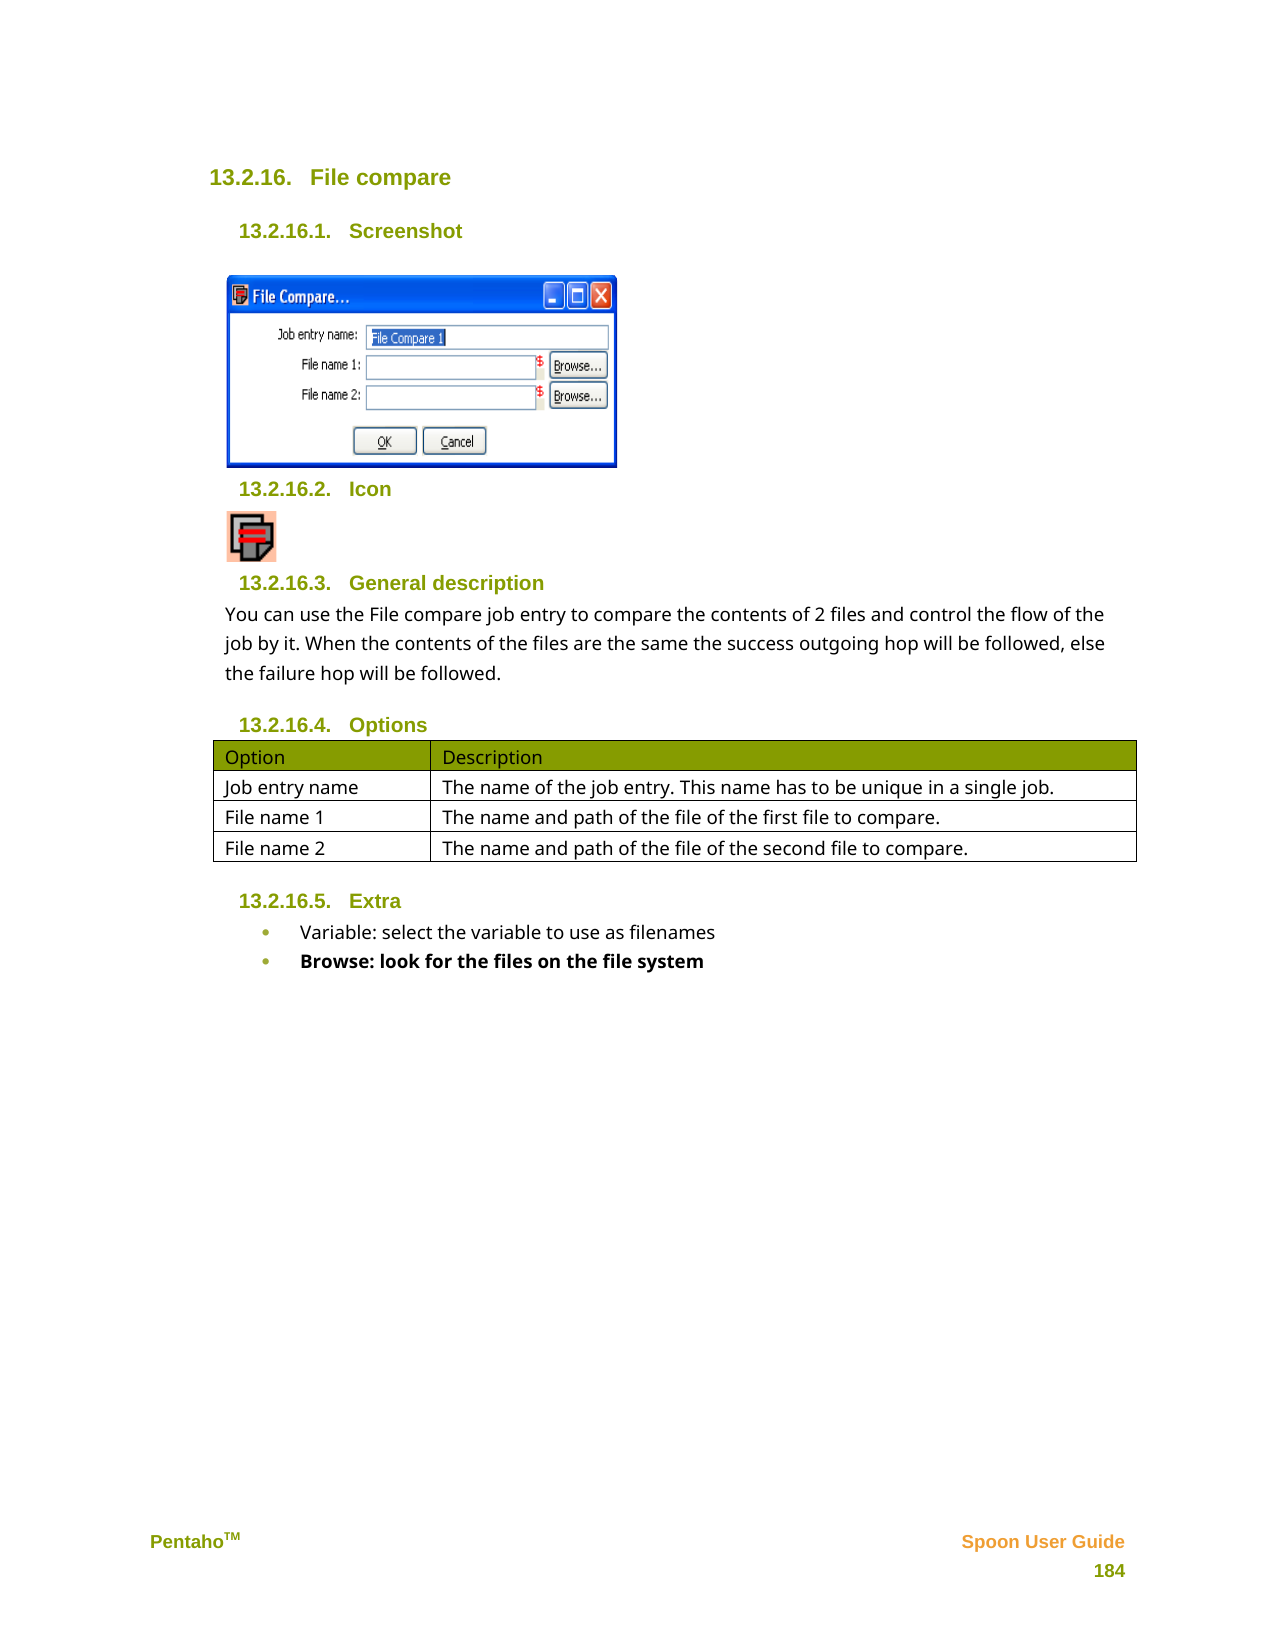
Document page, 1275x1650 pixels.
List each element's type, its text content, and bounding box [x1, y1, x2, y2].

table_cell Job entry name [214, 771, 430, 800]
subtitle Icon [239, 474, 1125, 503]
subtitle Screenshot [239, 211, 1125, 246]
subtitle Options [239, 704, 1125, 739]
list Variable: select the variable to use as filenames [262, 916, 1125, 945]
table_header Description [431, 741, 1136, 770]
table_header Option [214, 741, 430, 770]
table_cell The name of the job entry. This name has to be unique in a single job. [431, 771, 1136, 800]
text You can use the File compare job entry to compare the contents of 2 files and control the flow of the job by it. When the contents of the files are the same the success outgoing hop will be followed, else the failure hop will be followed. [225, 598, 1125, 686]
subtitle File compare [209, 157, 1125, 192]
table_cell File name 1 [214, 801, 430, 831]
table_cell The name and path of the file of the second file to compare. [431, 832, 1136, 861]
picture [226, 275, 618, 468]
table_cell The name and path of the file of the first file to compare. [431, 801, 1136, 831]
subtitle General description [239, 522, 1125, 598]
list Browse: look for the files on the file system [262, 945, 1125, 974]
subtitle Extra [239, 881, 1125, 916]
table_cell File name 2 [214, 832, 430, 861]
